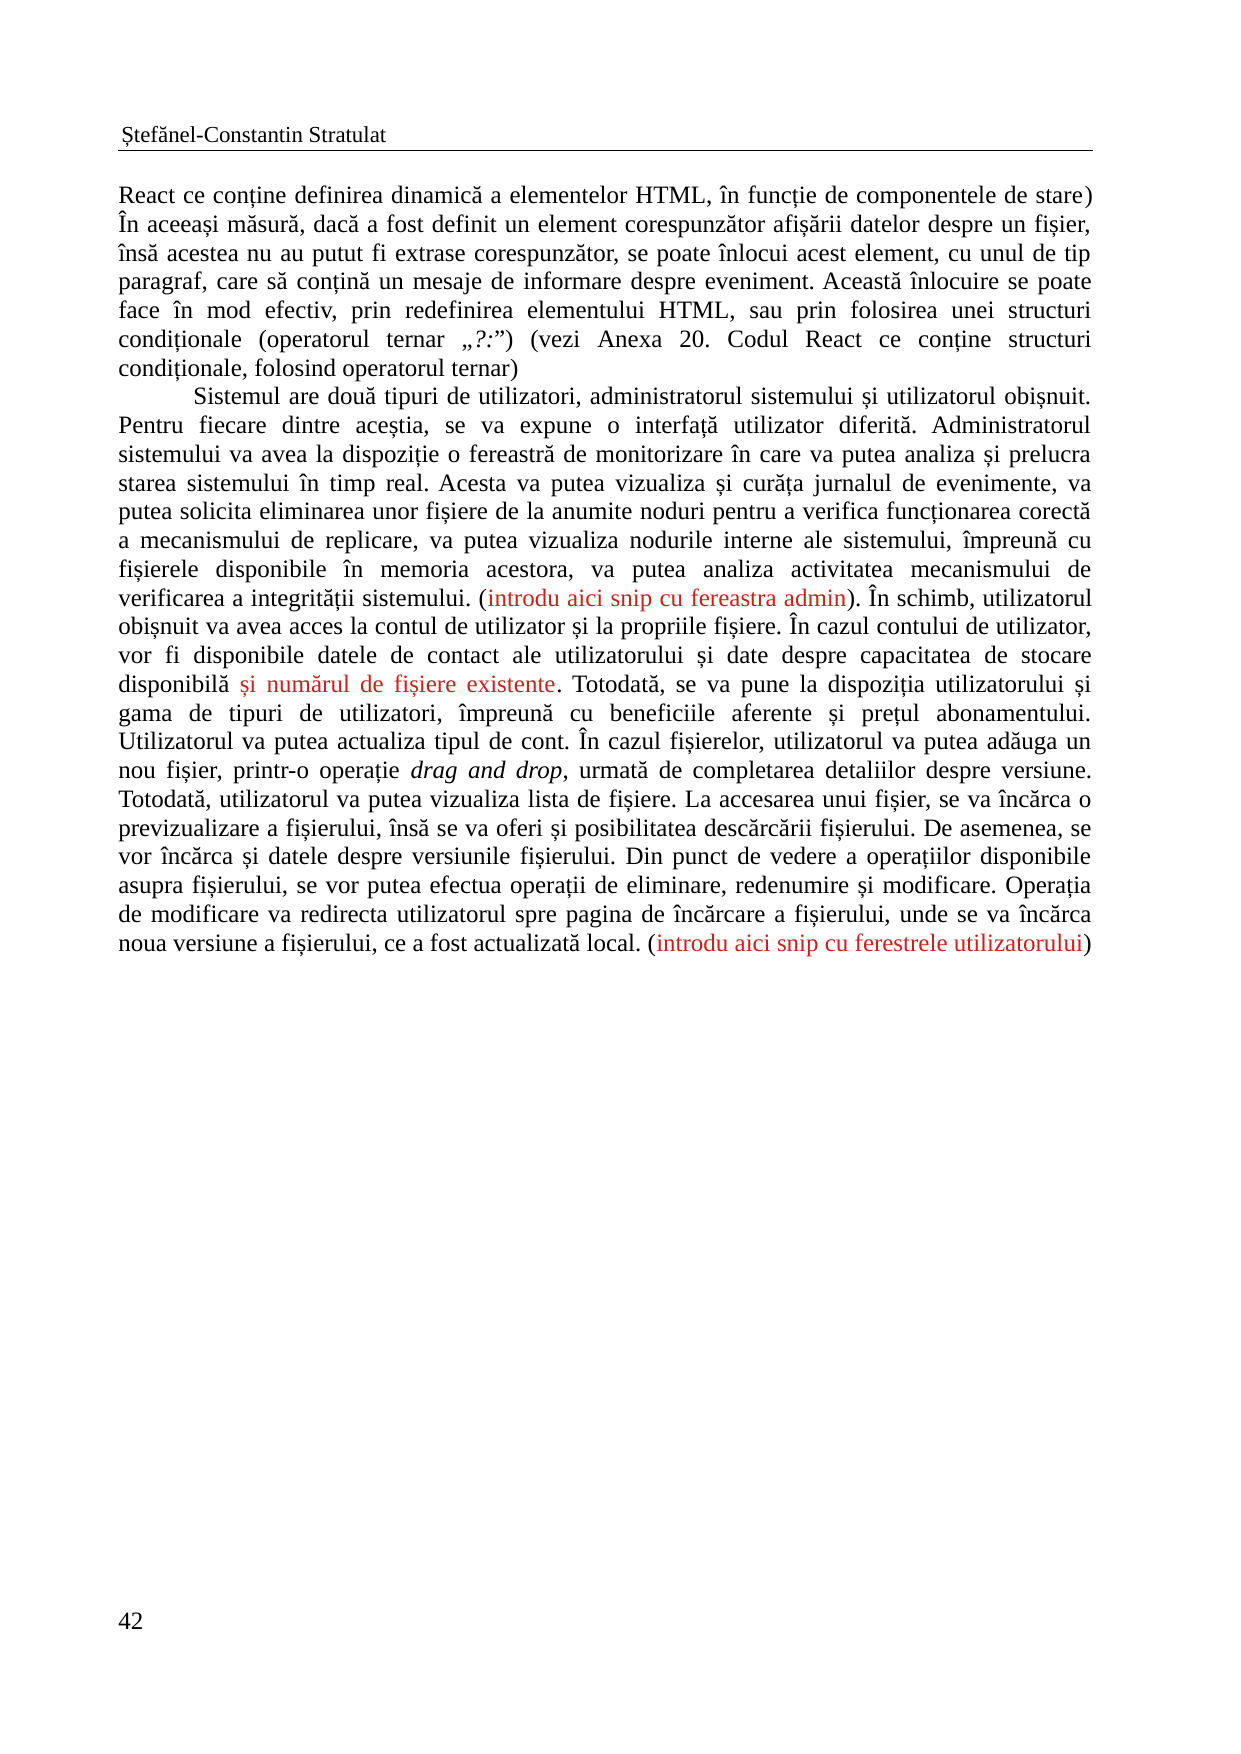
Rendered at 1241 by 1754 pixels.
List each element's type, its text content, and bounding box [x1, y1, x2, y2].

text React ce conține definirea dinamică a elementelor HTML, în funcție de componentele de stare) În aceeași măsură, dacă a fost definit un element corespunzător afișării datelor despre un fișier, însă acestea nu au putut fi extrase corespunzător, se poate înlocui acest element, cu unul de tip paragraf, care să conțină un mesaje de informare despre eveniment. Această înlocuire se poate face în mod efectiv, prin redefinirea elementului HTML, sau prin folosirea unei structuri condiționale (operatorul ternar „?:”) (vezi Anexa 20. Codul React ce conține structuri condiționale, folosind operatorul ternar) [118, 180, 1093, 381]
text Sistemul are două tipuri de utilizatori, administratorul sistemului și utilizatorul obișnuit. Pentru fiecare dintre aceștia, se va expune o interfață utilizator diferită. Administratorul sistemului va avea la dispoziție o fereastră de monitorizare în care va putea analiza și prelucra starea sistemului în timp real. Acesta va putea vizualiza și curăța jurnalul de evenimente, va putea solicita eliminarea unor fișiere de la anumite noduri pentru a verifica funcționarea corectă a mecanismului de replicare, va putea vizualiza nodurile interne ale sistemului, împreună cu fișierele disponibile în memoria acestora, va putea analiza activitatea mecanismului de verificarea a integrității sistemului. (introdu aici snip cu fereastra admin). În schimb, utilizatorul obișnuit va avea acces la contul de utilizator și la propriile fișiere. În cazul contului de utilizator, vor fi disponibile datele de contact ale utilizatorului și date despre capacitatea de stocare disponibilă și numărul de fișiere existente. Totodată, se va pune la dispoziția utilizatorului și gama de tipuri de utilizatori, împreună cu beneficiile aferente și prețul abonamentului. Utilizatorul va putea actualiza tipul de cont. În cazul fișierelor, utilizatorul va putea adăuga un nou fișier, printr-o operație drag and drop, urmată de completarea detaliilor despre versiune. Totodată, utilizatorul va putea vizualiza lista de fișiere. La accesarea unui fișier, se va încărca o previzualizare a fișierului, însă se va oferi și posibilitatea descărcării fișierului. De asemenea, se vor încărca și datele despre versiunile fișierului. Din punct de vedere a operațiilor disponibile asupra fișierului, se vor putea efectua operații de eliminare, redenumire și modificare. Operația de modificare va redirecta utilizatorul spre pagina de încărcare a fișierului, unde se va încărca noua versiune a fișierului, ce a fost actualizată local. (introdu aici snip cu ferestrele utilizatorului) [118, 381, 1093, 956]
